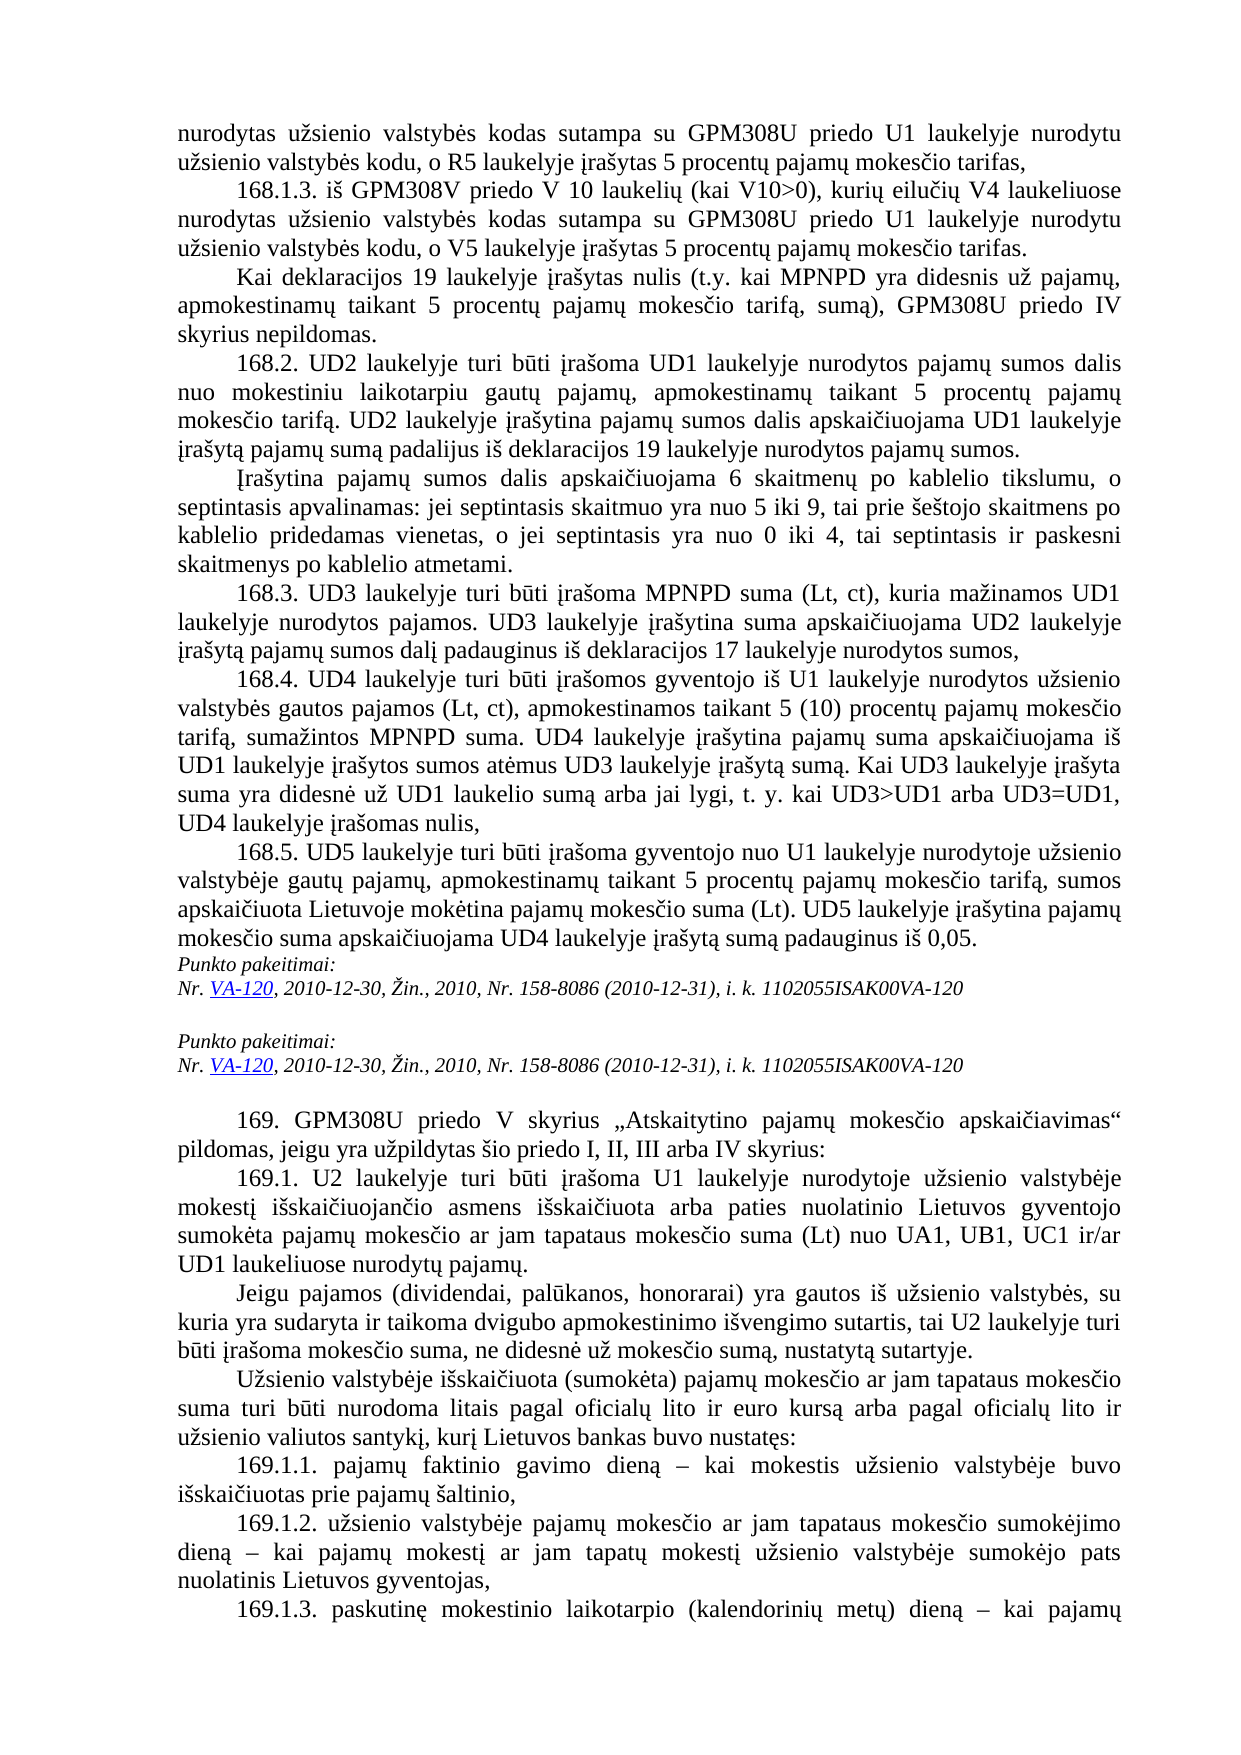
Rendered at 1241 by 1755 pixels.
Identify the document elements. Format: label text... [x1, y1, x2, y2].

text Punkto pakeitimai: [177, 1029, 1122, 1053]
text 169.1. U2 laukelyje turi būti įrašoma U1 laukelyje nurodytoje užsienio valstybėje mokestį išskaičiuojančio asmens išskaičiuota arba paties nuolatinio Lietuvos gyventojo sumokėta pajamų mokesčio ar jam tapataus mokesčio suma (Lt) nuo UA1, UB1, UC1 ir/ar UD1 laukeliuose nurodytų pajamų. [177, 1163, 1122, 1278]
text 169. GPM308U priedo V skyrius „Atskaitytino pajamų mokesčio apskaičiavimas“ pildomas, jeigu yra užpildytas šio priedo I, II, III arba IV skyrius: [177, 1106, 1122, 1163]
text 169.1.3. paskutinę mokestinio laikotarpio (kalendorinių metų) dieną – kai pajamų [177, 1594, 1122, 1623]
text Įrašytina pajamų sumos dalis apskaičiuojama 6 skaitmenų po kablelio tikslumu, o septintasis apvalinamas: jei septintasis skaitmuo yra nuo 5 iki 9, tai prie šeštojo skaitmens po kablelio pridedamas vienetas, o jei septintasis yra nuo 0 iki 4, tai septintasis ir paskesni skaitmenys po kablelio atmetami. [177, 463, 1122, 578]
text Nr. VA-120, 2010-12-30, Žin., 2010, Nr. 158-8086 (2010-12-31), i. k. 1102055ISAK00VA-120 [177, 976, 1122, 1000]
text nurodytas užsienio valstybės kodas sutampa su GPM308U priedo U1 laukelyje nurodytu užsienio valstybės kodu, o R5 laukelyje įrašytas 5 procentų pajamų mokesčio tarifas, [177, 118, 1122, 176]
text Užsienio valstybėje išskaičiuota (sumokėta) pajamų mokesčio ar jam tapataus mokesčio suma turi būti nurodoma litais pagal oficialų lito ir euro kursą arba pagal oficialų lito ir užsienio valiutos santykį, kurį Lietuvos bankas buvo nustatęs: [177, 1364, 1122, 1451]
text Kai deklaracijos 19 laukelyje įrašytas nulis (t.y. kai MPNPD yra didesnis už pajamų, apmokestinamų taikant 5 procentų pajamų mokesčio tarifą, sumą), GPM308U priedo IV skyrius nepildomas. [177, 262, 1122, 348]
text Nr. VA-120, 2010-12-30, Žin., 2010, Nr. 158-8086 (2010-12-31), i. k. 1102055ISAK00VA-120 [177, 1053, 1122, 1077]
text 169.1.2. užsienio valstybėje pajamų mokesčio ar jam tapataus mokesčio sumokėjimo dieną – kai pajamų mokestį ar jam tapatų mokestį užsienio valstybėje sumokėjo pats nuolatinis Lietuvos gyventojas, [177, 1508, 1122, 1594]
text 168.1.3. iš GPM308V priedo V 10 laukelių (kai V10>0), kurių eilučių V4 laukeliuose nurodytas užsienio valstybės kodas sutampa su GPM308U priedo U1 laukelyje nurodytu užsienio valstybės kodu, o V5 laukelyje įrašytas 5 procentų pajamų mokesčio tarifas. [177, 176, 1122, 262]
text 168.4. UD4 laukelyje turi būti įrašomos gyventojo iš U1 laukelyje nurodytos užsienio valstybės gautos pajamos (Lt, ct), apmokestinamos taikant 5 (10) procentų pajamų mokesčio tarifą, sumažintos MPNPD suma. UD4 laukelyje įrašytina pajamų suma apskaičiuojama iš UD1 laukelyje įrašytos sumos atėmus UD3 laukelyje įrašytą sumą. Kai UD3 laukelyje įrašyta suma yra didesnė už UD1 laukelio sumą arba jai lygi, t. y. kai UD3>UD1 arba UD3=UD1, UD4 laukelyje įrašomas nulis, [177, 664, 1122, 837]
text 168.5. UD5 laukelyje turi būti įrašoma gyventojo nuo U1 laukelyje nurodytoje užsienio valstybėje gautų pajamų, apmokestinamų taikant 5 procentų pajamų mokesčio tarifą, sumos apskaičiuota Lietuvoje mokėtina pajamų mokesčio suma (Lt). UD5 laukelyje įrašytina pajamų mokesčio suma apskaičiuojama UD4 laukelyje įrašytą sumą padauginus iš 0,05. [177, 837, 1122, 952]
text 169.1.1. pajamų faktinio gavimo dieną – kai mokestis užsienio valstybėje buvo išskaičiuotas prie pajamų šaltinio, [177, 1451, 1122, 1508]
text Punkto pakeitimai: [177, 952, 1122, 976]
text 168.2. UD2 laukelyje turi būti įrašoma UD1 laukelyje nurodytos pajamų sumos dalis nuo mokestiniu laikotarpiu gautų pajamų, apmokestinamų taikant 5 procentų pajamų mokesčio tarifą. UD2 laukelyje įrašytina pajamų sumos dalis apskaičiuojama UD1 laukelyje įrašytą pajamų sumą padalijus iš deklaracijos 19 laukelyje nurodytos pajamų sumos. [177, 348, 1122, 463]
text 168.3. UD3 laukelyje turi būti įrašoma MPNPD suma (Lt, ct), kuria mažinamos UD1 laukelyje nurodytos pajamos. UD3 laukelyje įrašytina suma apskaičiuojama UD2 laukelyje įrašytą pajamų sumos dalį padauginus iš deklaracijos 17 laukelyje nurodytos sumos, [177, 578, 1122, 664]
text Jeigu pajamos (dividendai, palūkanos, honorarai) yra gautos iš užsienio valstybės, su kuria yra sudaryta ir taikoma dvigubo apmokestinimo išvengimo sutartis, tai U2 laukelyje turi būti įrašoma mokesčio suma, ne didesnė už mokesčio sumą, nustatytą sutartyje. [177, 1278, 1122, 1364]
